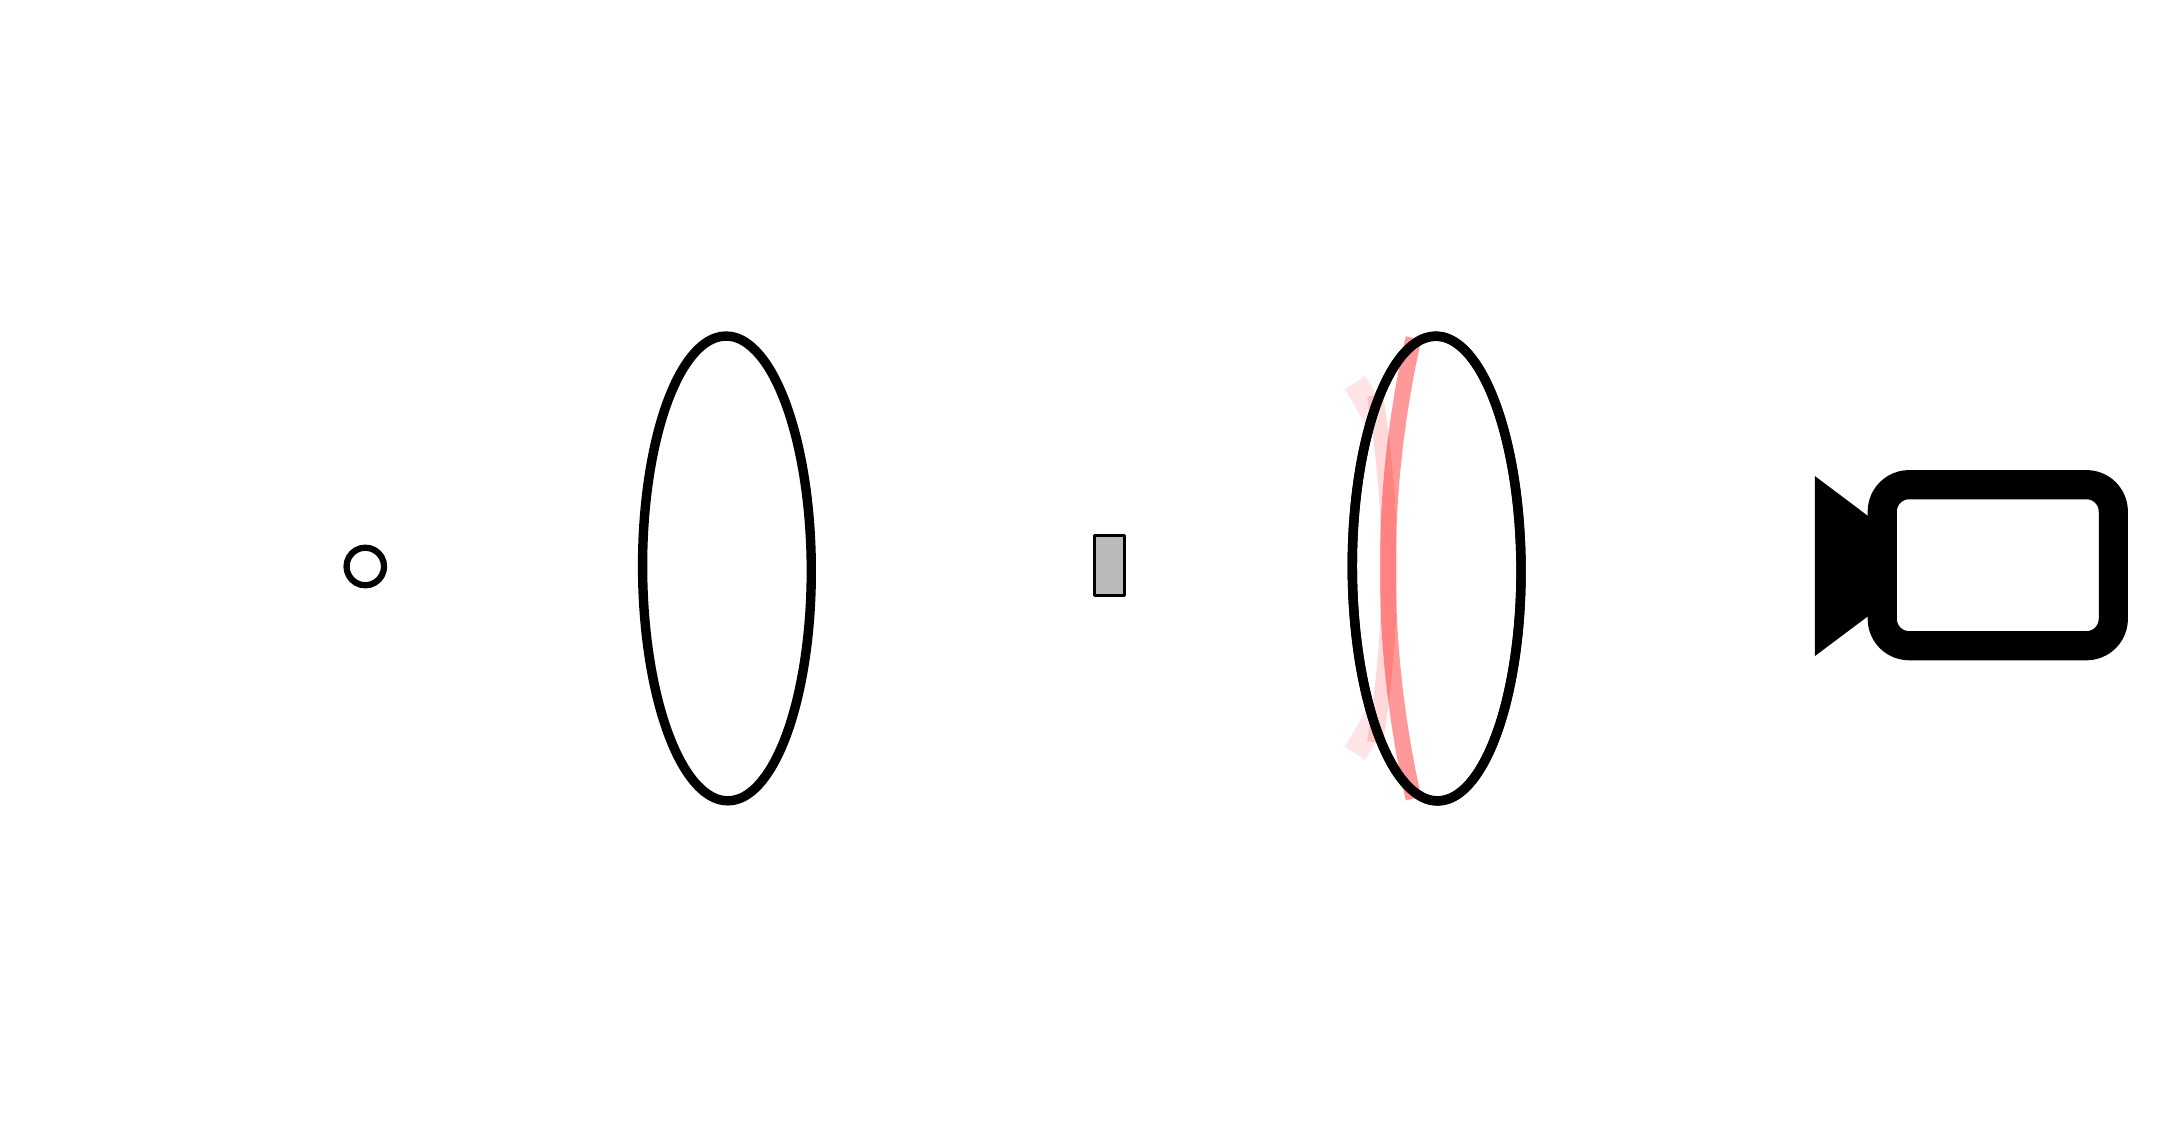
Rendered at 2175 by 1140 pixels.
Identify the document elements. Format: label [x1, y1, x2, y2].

text_box [1814, 476, 1875, 657]
text_box [1882, 484, 2114, 646]
text_box [642, 0, 1747, 1140]
